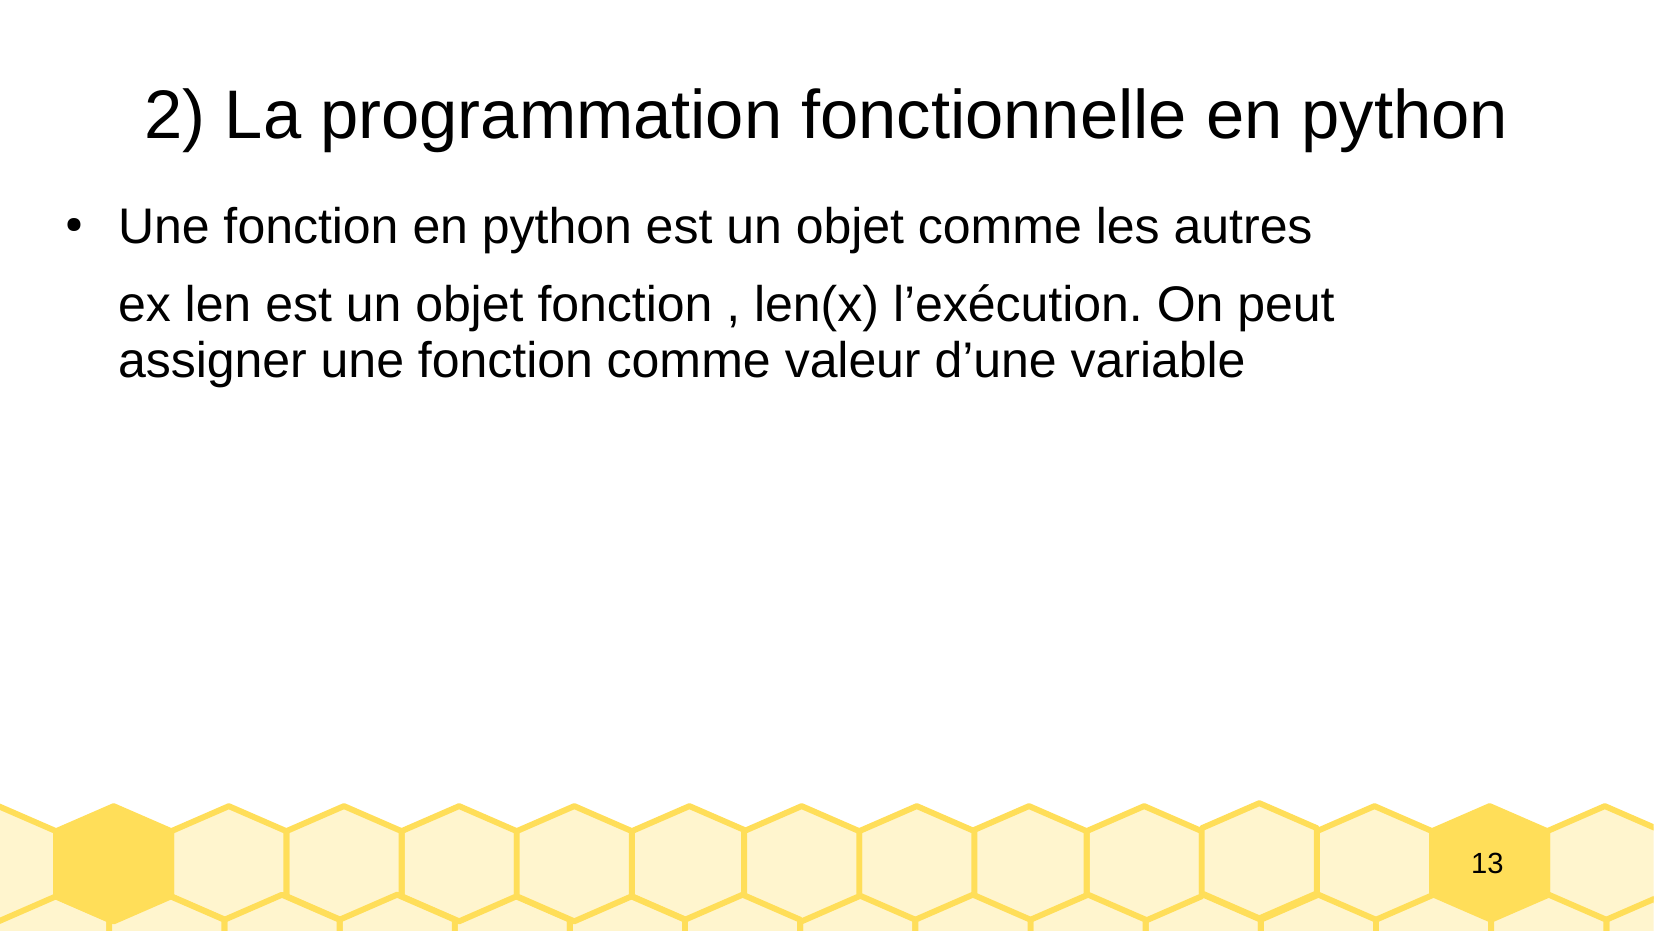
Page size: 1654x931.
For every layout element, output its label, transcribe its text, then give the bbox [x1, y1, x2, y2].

list Une fonction en python est un objet comme les autres ex len est un objet fonction , len(x) l’exécution. On peut assigner une fonction comme valeur d’une variable [47, 198, 1536, 739]
title 2) La programmation fonctionnelle en python [82, 37, 1571, 193]
